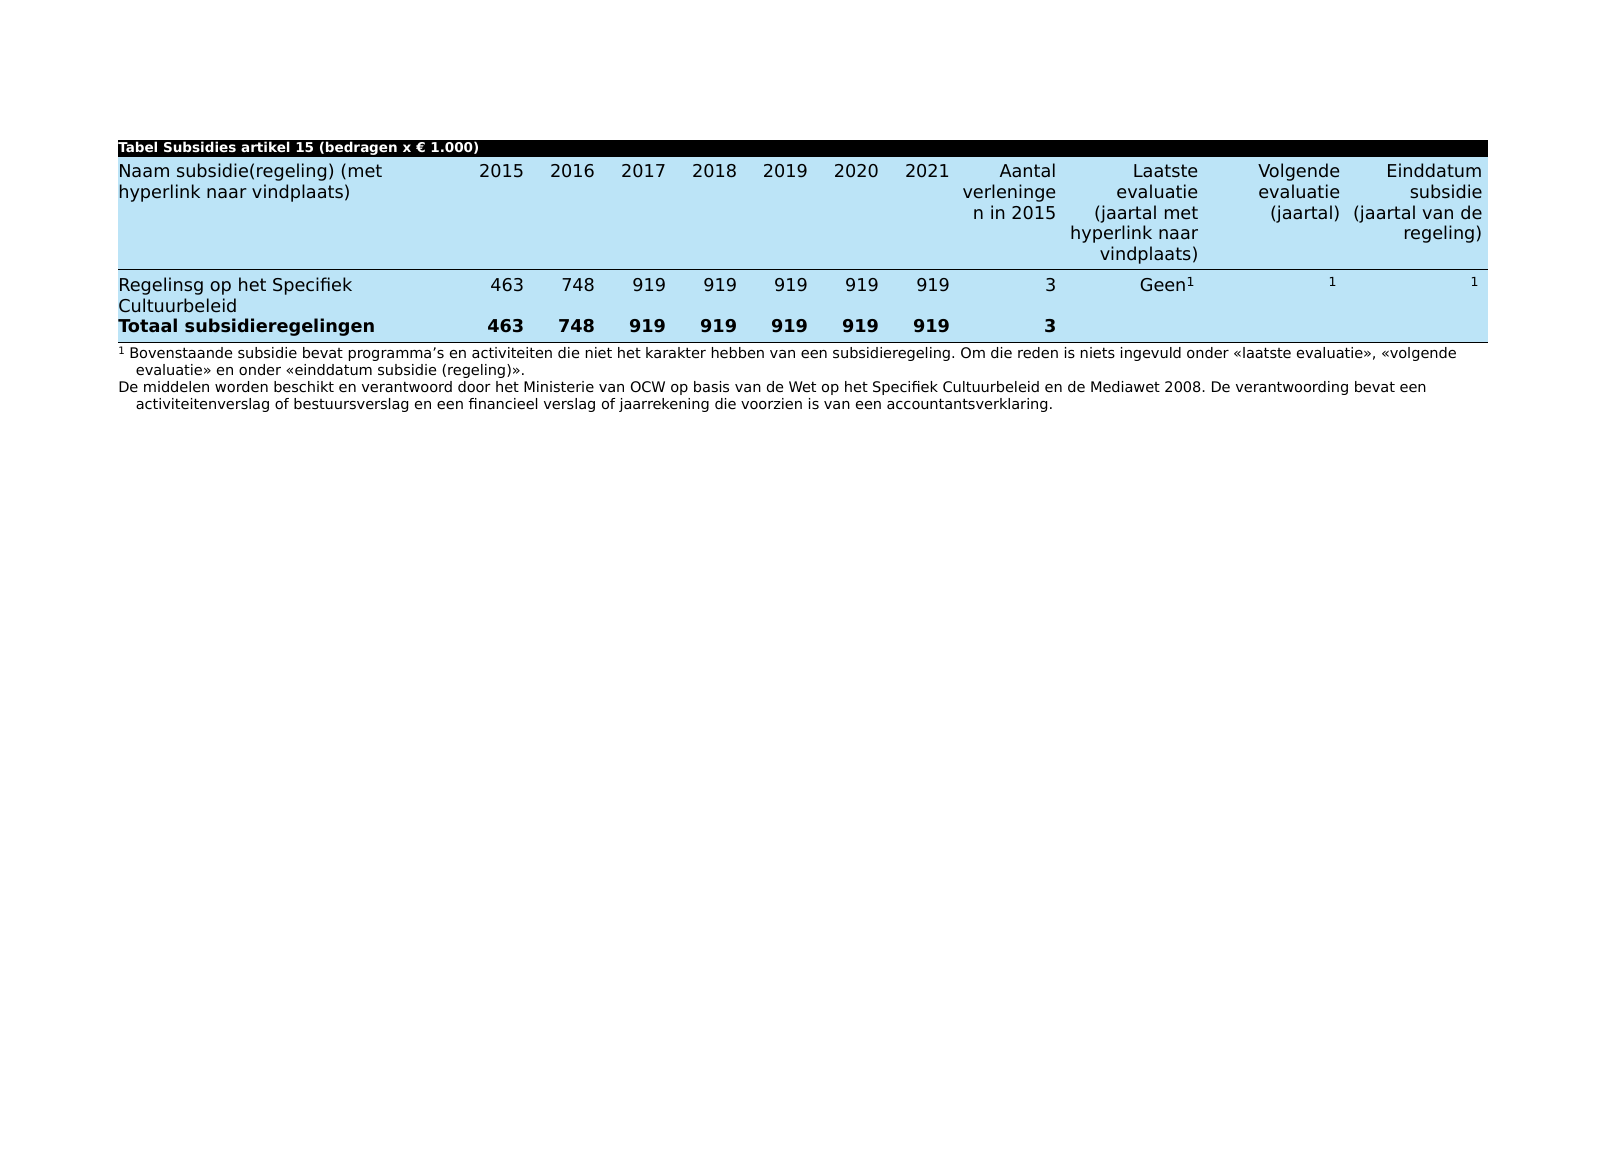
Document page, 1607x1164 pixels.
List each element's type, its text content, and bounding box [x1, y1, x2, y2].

table_cell 919 [672, 270, 743, 316]
table_cell 919 [885, 316, 956, 342]
table_cell 2020 [814, 157, 884, 269]
table_cell 919 [814, 270, 884, 316]
table_cell Volgende evaluatie (jaartal) [1204, 157, 1346, 269]
table_cell 1 [1346, 270, 1488, 316]
table_cell 3 [956, 270, 1062, 316]
table_cell 919 [885, 270, 956, 316]
table_cell 2021 [885, 157, 956, 269]
table_cell 2017 [601, 157, 672, 269]
table_cell 919 [743, 316, 814, 342]
table_cell 463 [459, 270, 530, 316]
table_cell 748 [530, 270, 601, 316]
table_cell Aantal verleningen in 2015 [956, 157, 1062, 269]
table_header Tabel Subsidies artikel 15 (bedragen x € 1.000) [118, 140, 1488, 156]
table_cell 919 [814, 316, 884, 342]
table_cell Regelinsg op het Specifiek Cultuurbeleid [118, 270, 459, 316]
table_cell 919 [743, 270, 814, 316]
table_cell 1 [1204, 270, 1346, 316]
table_cell 748 [530, 316, 601, 342]
table_cell [1346, 316, 1488, 342]
table_cell 919 [601, 316, 672, 342]
table_cell 2016 [530, 157, 601, 269]
table_cell Totaal subsidieregelingen [118, 316, 459, 342]
table_cell 3 [956, 316, 1062, 342]
table_cell 919 [672, 316, 743, 342]
table_cell 2015 [459, 157, 530, 269]
table_cell Geen1 [1062, 270, 1204, 316]
table_cell 1 Bovenstaande subsidie bevat programma’s en activiteiten die niet het karakter hebben van een subsidieregeling. Om die reden is niets ingevuld onder «laatste evaluatie», «volgende evaluatie» en onder «einddatum subsidie (regeling)». De middelen worden beschikt en verantwoord door het Ministerie van OCW op basis van de Wet op het Specifiek Cultuurbeleid en de Mediawet 2008. De verantwoording bevat een activiteitenverslag of bestuursverslag en een financieel verslag of jaarrekening die voorzien is van een accountantsverklaring. [118, 343, 1488, 413]
table_cell 919 [601, 270, 672, 316]
table_cell Naam subsidie(regeling) (met hyperlink naar vindplaats) [118, 157, 459, 269]
table_cell [1062, 316, 1204, 342]
table_cell 463 [459, 316, 530, 342]
table_cell 2018 [672, 157, 743, 269]
table_cell Laatste evaluatie (jaartal met hyperlink naar vindplaats) [1062, 157, 1204, 269]
table_cell [1204, 316, 1346, 342]
table_cell 2019 [743, 157, 814, 269]
table_cell Einddatum subsidie (jaartal van de regeling) [1346, 157, 1488, 269]
